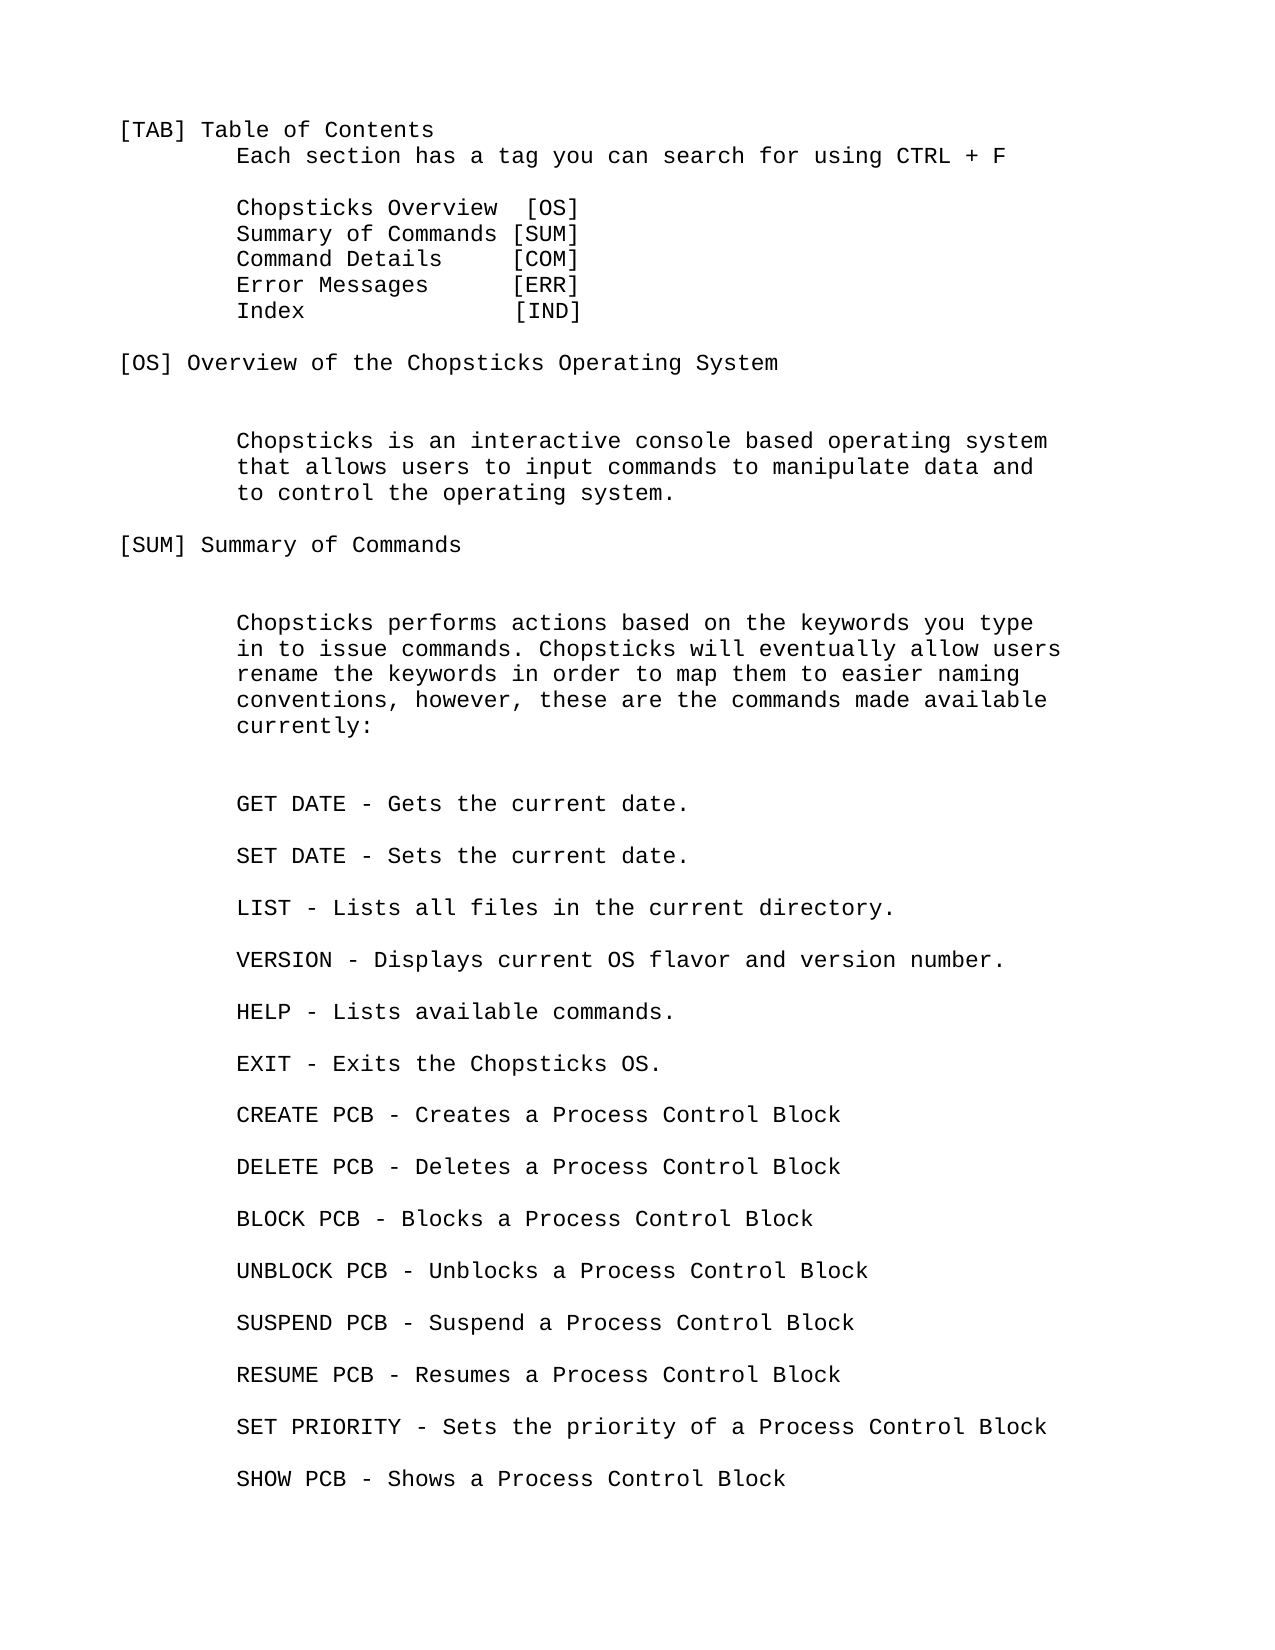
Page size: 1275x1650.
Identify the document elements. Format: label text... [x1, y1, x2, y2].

text BLOCK PCB - Blocks a Process Control Block [118, 1207, 1157, 1233]
text conventions, however, these are the commands made available [118, 689, 1157, 715]
text DELETE PCB - Deletes a Process Control Block [118, 1156, 1157, 1182]
text SHOW PCB - Shows a Process Control Block [118, 1467, 1157, 1493]
text Index [IND] [118, 300, 1157, 326]
text Summary of Commands [SUM] [118, 222, 1157, 248]
text RESUME PCB - Resumes a Process Control Block [118, 1363, 1157, 1389]
text Each section has a tag you can search for using CTRL + F [118, 144, 1157, 170]
text currently: [118, 715, 1157, 741]
text that allows users to input commands to manipulate data and [118, 455, 1157, 481]
text Error Messages [ERR] [118, 274, 1157, 300]
text HELP - Lists available commands. [118, 1000, 1157, 1026]
text SUSPEND PCB - Suspend a Process Control Block [118, 1311, 1157, 1337]
text Chopsticks Overview [OS] [118, 196, 1157, 222]
text UNBLOCK PCB - Unblocks a Process Control Block [118, 1259, 1157, 1285]
text Chopsticks performs actions based on the keywords you type [118, 611, 1157, 637]
text GET DATE - Gets the current date. [118, 792, 1157, 818]
text SET DATE - Sets the current date. [118, 844, 1157, 870]
text [TAB] Table of Contents [118, 118, 1157, 144]
text [OS] Overview of the Chopsticks Operating System [118, 352, 1157, 377]
text CREATE PCB - Creates a Process Control Block [118, 1104, 1157, 1130]
text VERSION - Displays current OS flavor and version number. [118, 948, 1157, 974]
text rename the keywords in order to map them to easier naming [118, 663, 1157, 689]
text to control the operating system. [118, 481, 1157, 507]
text LIST - Lists all files in the current directory. [118, 896, 1157, 922]
text SET PRIORITY - Sets the priority of a Process Control Block [118, 1415, 1157, 1441]
text [SUM] Summary of Commands [118, 533, 1157, 559]
text in to issue commands. Chopsticks will eventually allow users [118, 637, 1157, 663]
text Chopsticks is an interactive console based operating system [118, 429, 1157, 455]
text Command Details [COM] [118, 248, 1157, 274]
text EXIT - Exits the Chopsticks OS. [118, 1052, 1157, 1078]
